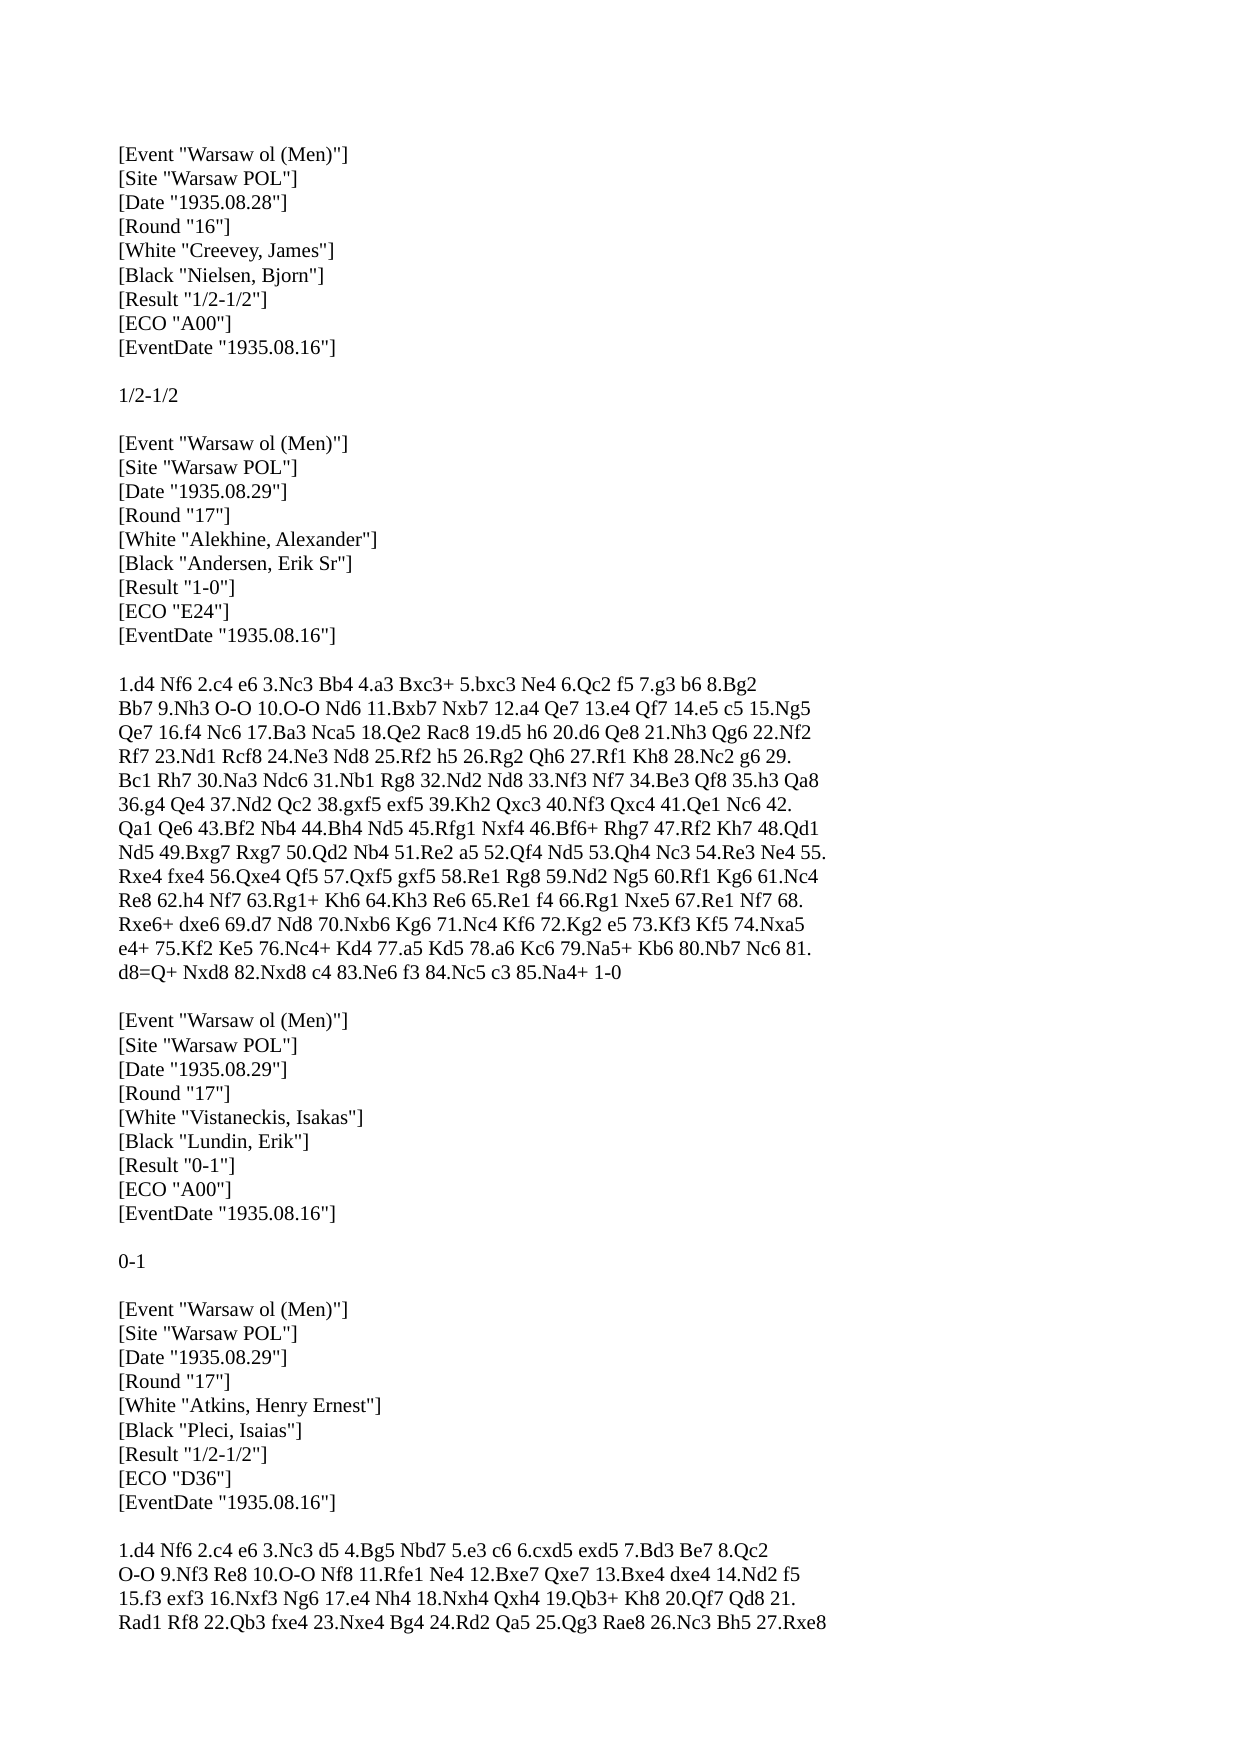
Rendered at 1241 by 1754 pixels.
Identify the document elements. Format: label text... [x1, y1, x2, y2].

text 1.d4 Nf6 2.c4 e6 3.Nc3 d5 4.Bg5 Nbd7 5.e3 c6 6.cxd5 exd5 7.Bd3 Be7 8.Qc2 [118, 1538, 1122, 1562]
text [Date "1935.08.29"] [118, 1345, 1122, 1369]
text [Result "1-0"] [118, 575, 1122, 599]
text [White "Creevey, James"] [118, 238, 1122, 262]
text [Round "16"] [118, 214, 1122, 238]
text [Round "17"] [118, 503, 1122, 527]
text [Event "Warsaw ol (Men)"] [118, 1008, 1122, 1032]
text [Black "Pleci, Isaias"] [118, 1417, 1122, 1442]
text [Date "1935.08.29"] [118, 479, 1122, 503]
text [ECO "E24"] [118, 599, 1122, 623]
text Rxe4 fxe4 56.Qxe4 Qf5 57.Qxf5 gxf5 58.Re1 Rg8 59.Nd2 Ng5 60.Rf1 Kg6 61.Nc4 [118, 864, 1122, 888]
text [Result "1/2-1/2"] [118, 287, 1122, 311]
text [ECO "D36"] [118, 1466, 1122, 1490]
text [White "Vistaneckis, Isakas"] [118, 1105, 1122, 1129]
text 36.g4 Qe4 37.Nd2 Qc2 38.gxf5 exf5 39.Kh2 Qxc3 40.Nf3 Qxc4 41.Qe1 Nc6 42. [118, 792, 1122, 816]
text [Black "Lundin, Erik"] [118, 1129, 1122, 1153]
text [Round "17"] [118, 1081, 1122, 1105]
text Rf7 23.Nd1 Rcf8 24.Ne3 Nd8 25.Rf2 h5 26.Rg2 Qh6 27.Rf1 Kh8 28.Nc2 g6 29. [118, 744, 1122, 768]
text [EventDate "1935.08.16"] [118, 1490, 1122, 1514]
text Qe7 16.f4 Nc6 17.Ba3 Nca5 18.Qe2 Rac8 19.d5 h6 20.d6 Qe8 21.Nh3 Qg6 22.Nf2 [118, 720, 1122, 744]
text [Result "1/2-1/2"] [118, 1442, 1122, 1466]
text [Site "Warsaw POL"] [118, 166, 1122, 190]
text Bb7 9.Nh3 O-O 10.O-O Nd6 11.Bxb7 Nxb7 12.a4 Qe7 13.e4 Qf7 14.e5 c5 15.Ng5 [118, 696, 1122, 720]
text [Round "17"] [118, 1369, 1122, 1393]
text [Date "1935.08.28"] [118, 190, 1122, 214]
text Qa1 Qe6 43.Bf2 Nb4 44.Bh4 Nd5 45.Rfg1 Nxf4 46.Bf6+ Rhg7 47.Rf2 Kh7 48.Qd1 [118, 816, 1122, 840]
text [Event "Warsaw ol (Men)"] [118, 142, 1122, 166]
text [ECO "A00"] [118, 1177, 1122, 1201]
text [Event "Warsaw ol (Men)"] [118, 431, 1122, 455]
text Re8 62.h4 Nf7 63.Rg1+ Kh6 64.Kh3 Re6 65.Re1 f4 66.Rg1 Nxe5 67.Re1 Nf7 68. [118, 888, 1122, 912]
text [ECO "A00"] [118, 311, 1122, 335]
text [Date "1935.08.29"] [118, 1057, 1122, 1081]
text 0-1 [118, 1249, 1122, 1273]
text 1/2-1/2 [118, 383, 1122, 407]
text Bc1 Rh7 30.Na3 Ndc6 31.Nb1 Rg8 32.Nd2 Nd8 33.Nf3 Nf7 34.Be3 Qf8 35.h3 Qa8 [118, 768, 1122, 792]
text 15.f3 exf3 16.Nxf3 Ng6 17.e4 Nh4 18.Nxh4 Qxh4 19.Qb3+ Kh8 20.Qf7 Qd8 21. [118, 1586, 1122, 1610]
text O-O 9.Nf3 Re8 10.O-O Nf8 11.Rfe1 Ne4 12.Bxe7 Qxe7 13.Bxe4 dxe4 14.Nd2 f5 [118, 1562, 1122, 1586]
text Nd5 49.Bxg7 Rxg7 50.Qd2 Nb4 51.Re2 a5 52.Qf4 Nd5 53.Qh4 Nc3 54.Re3 Ne4 55. [118, 840, 1122, 864]
text [Black "Andersen, Erik Sr"] [118, 551, 1122, 575]
text [Site "Warsaw POL"] [118, 1321, 1122, 1345]
text Rxe6+ dxe6 69.d7 Nd8 70.Nxb6 Kg6 71.Nc4 Kf6 72.Kg2 e5 73.Kf3 Kf5 74.Nxa5 [118, 912, 1122, 936]
text [Site "Warsaw POL"] [118, 1032, 1122, 1057]
text [White "Atkins, Henry Ernest"] [118, 1393, 1122, 1417]
text [Site "Warsaw POL"] [118, 455, 1122, 479]
text [White "Alekhine, Alexander"] [118, 527, 1122, 551]
text [Event "Warsaw ol (Men)"] [118, 1297, 1122, 1321]
text [EventDate "1935.08.16"] [118, 623, 1122, 647]
text e4+ 75.Kf2 Ke5 76.Nc4+ Kd4 77.a5 Kd5 78.a6 Kc6 79.Na5+ Kb6 80.Nb7 Nc6 81. [118, 936, 1122, 960]
text [Result "0-1"] [118, 1153, 1122, 1177]
text [Black "Nielsen, Bjorn"] [118, 262, 1122, 287]
text d8=Q+ Nxd8 82.Nxd8 c4 83.Ne6 f3 84.Nc5 c3 85.Na4+ 1-0 [118, 960, 1122, 984]
text [EventDate "1935.08.16"] [118, 335, 1122, 359]
text Rad1 Rf8 22.Qb3 fxe4 23.Nxe4 Bg4 24.Rd2 Qa5 25.Qg3 Rae8 26.Nc3 Bh5 27.Rxe8 [118, 1610, 1122, 1634]
text 1.d4 Nf6 2.c4 e6 3.Nc3 Bb4 4.a3 Bxc3+ 5.bxc3 Ne4 6.Qc2 f5 7.g3 b6 8.Bg2 [118, 672, 1122, 696]
text [EventDate "1935.08.16"] [118, 1201, 1122, 1225]
